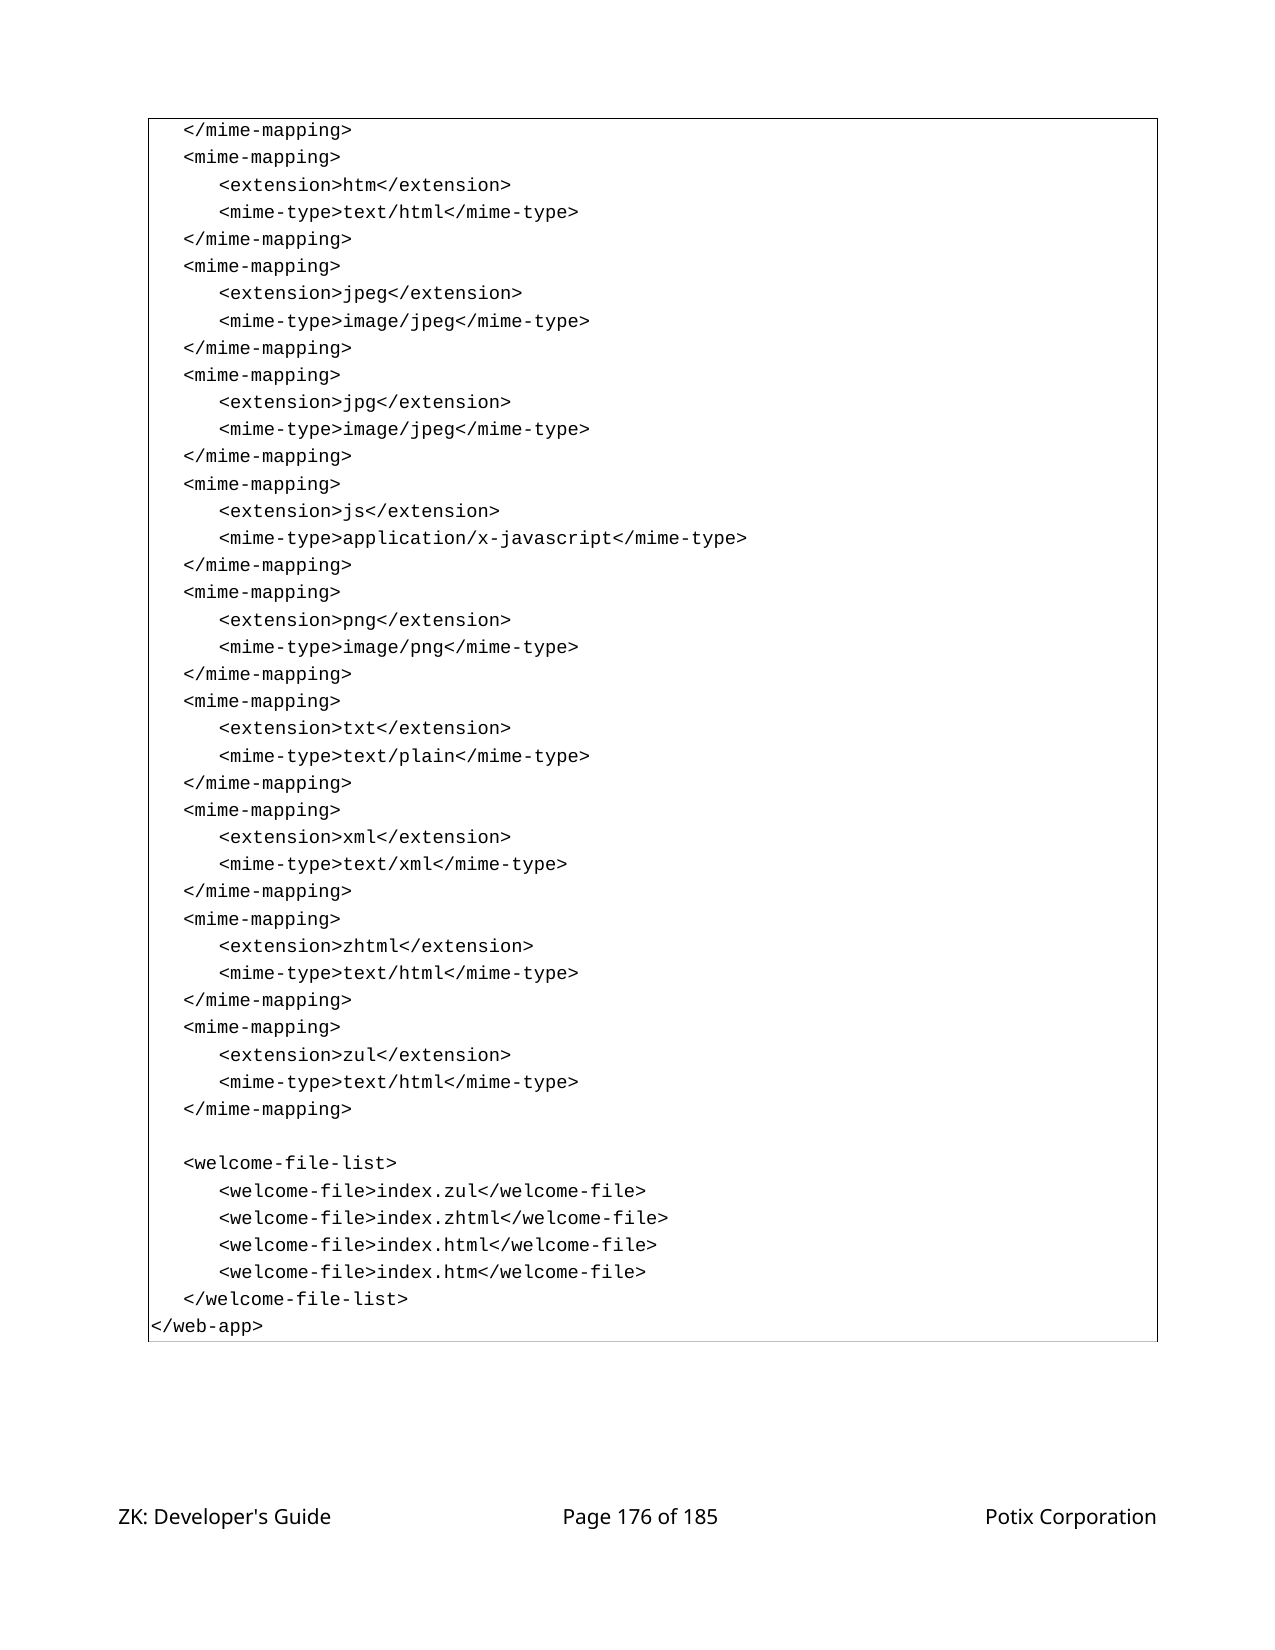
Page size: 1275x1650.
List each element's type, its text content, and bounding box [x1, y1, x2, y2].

text <extension>jpeg</extension> [149, 281, 1157, 306]
text <mime-type>text/html</mime-type> [149, 961, 1157, 985]
text <mime-mapping> [149, 472, 1157, 496]
text </mime-mapping> [149, 771, 1157, 795]
text <extension>jpg</extension> [149, 390, 1157, 414]
text <mime-type>image/jpeg</mime-type> [149, 417, 1157, 441]
text <mime-type>image/jpeg</mime-type> [149, 308, 1157, 333]
text </mime-mapping> [149, 1097, 1157, 1121]
text <mime-type>text/plain</mime-type> [149, 743, 1157, 768]
text </mime-mapping> [149, 553, 1157, 577]
text <extension>xml</extension> [149, 825, 1157, 849]
text <extension>png</extension> [149, 607, 1157, 632]
text </mime-mapping> [149, 988, 1157, 1012]
text <mime-mapping> [149, 254, 1157, 278]
text <extension>txt</extension> [149, 716, 1157, 741]
text <mime-type>image/png</mime-type> [149, 635, 1157, 659]
text </welcome-file-list> [149, 1287, 1157, 1311]
text <mime-mapping> [149, 580, 1157, 604]
text <mime-mapping> [149, 907, 1157, 931]
text <mime-mapping> [149, 689, 1157, 713]
text </mime-mapping> [149, 444, 1157, 469]
text </mime-mapping> [149, 336, 1157, 360]
text <extension>htm</extension> [149, 172, 1157, 197]
text </web-app> [149, 1314, 1157, 1341]
text <welcome-file>index.html</welcome-file> [149, 1233, 1157, 1257]
text <mime-type>text/html</mime-type> [149, 1070, 1157, 1094]
text <extension>zhtml</extension> [149, 934, 1157, 958]
text </mime-mapping> [149, 227, 1157, 251]
text <mime-type>text/xml</mime-type> [149, 852, 1157, 876]
text <welcome-file>index.zhtml</welcome-file> [149, 1206, 1157, 1230]
text </mime-mapping> [149, 879, 1157, 904]
text <mime-type>text/html</mime-type> [149, 200, 1157, 224]
text <mime-mapping> [149, 145, 1157, 169]
text <extension>zul</extension> [149, 1042, 1157, 1067]
text <mime-mapping> [149, 798, 1157, 822]
text </mime-mapping> [149, 662, 1157, 686]
text </mime-mapping> [149, 119, 1157, 142]
text <extension>js</extension> [149, 499, 1157, 523]
text <mime-mapping> [149, 1015, 1157, 1039]
text <welcome-file>index.htm</welcome-file> [149, 1260, 1157, 1284]
text <mime-mapping> [149, 363, 1157, 387]
text <mime-type>application/x-javascript</mime-type> [149, 526, 1157, 550]
text <welcome-file-list> [149, 1151, 1157, 1176]
text <welcome-file>index.zul</welcome-file> [149, 1178, 1157, 1203]
